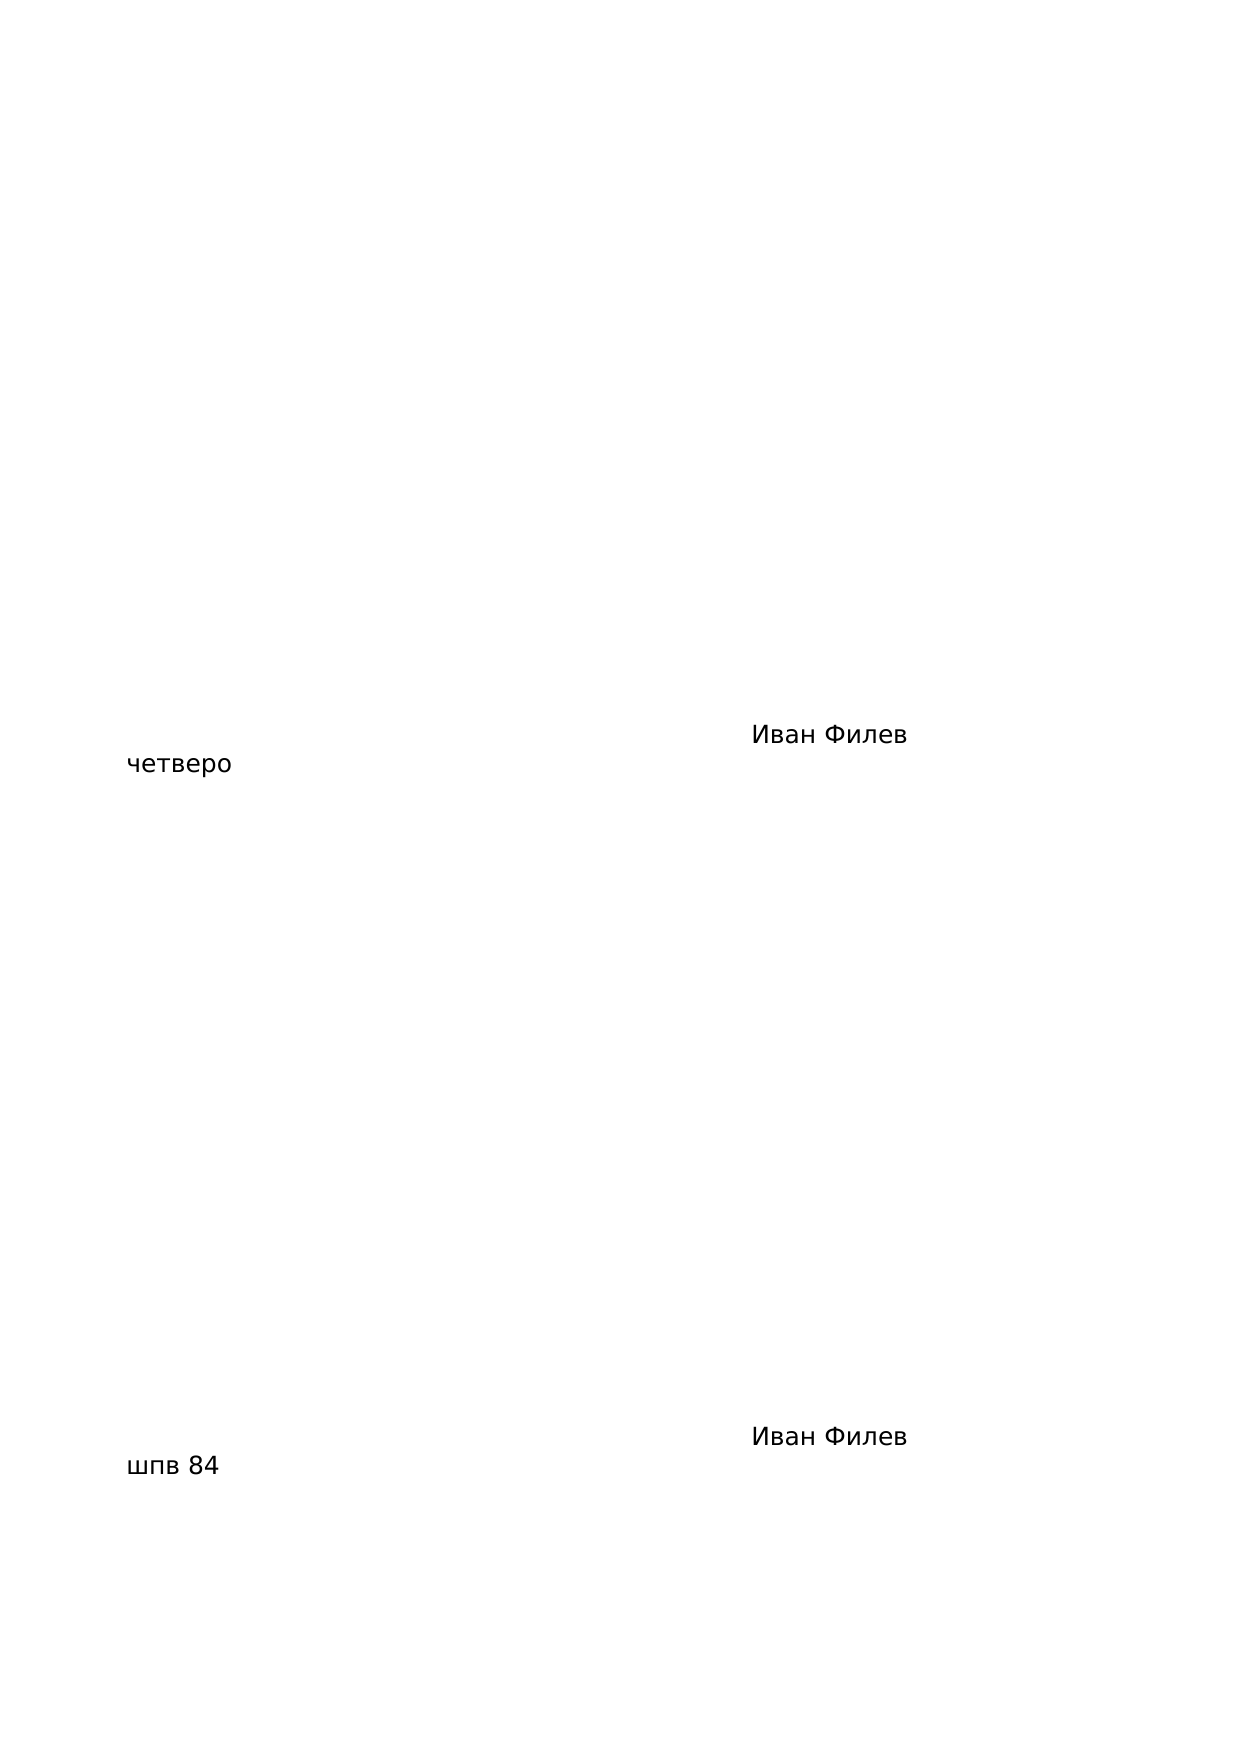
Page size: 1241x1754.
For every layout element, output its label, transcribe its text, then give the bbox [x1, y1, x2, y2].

text Иван Филев шпв 84 [118, 820, 1122, 1509]
text Иван Филев четверо [118, 118, 1122, 807]
